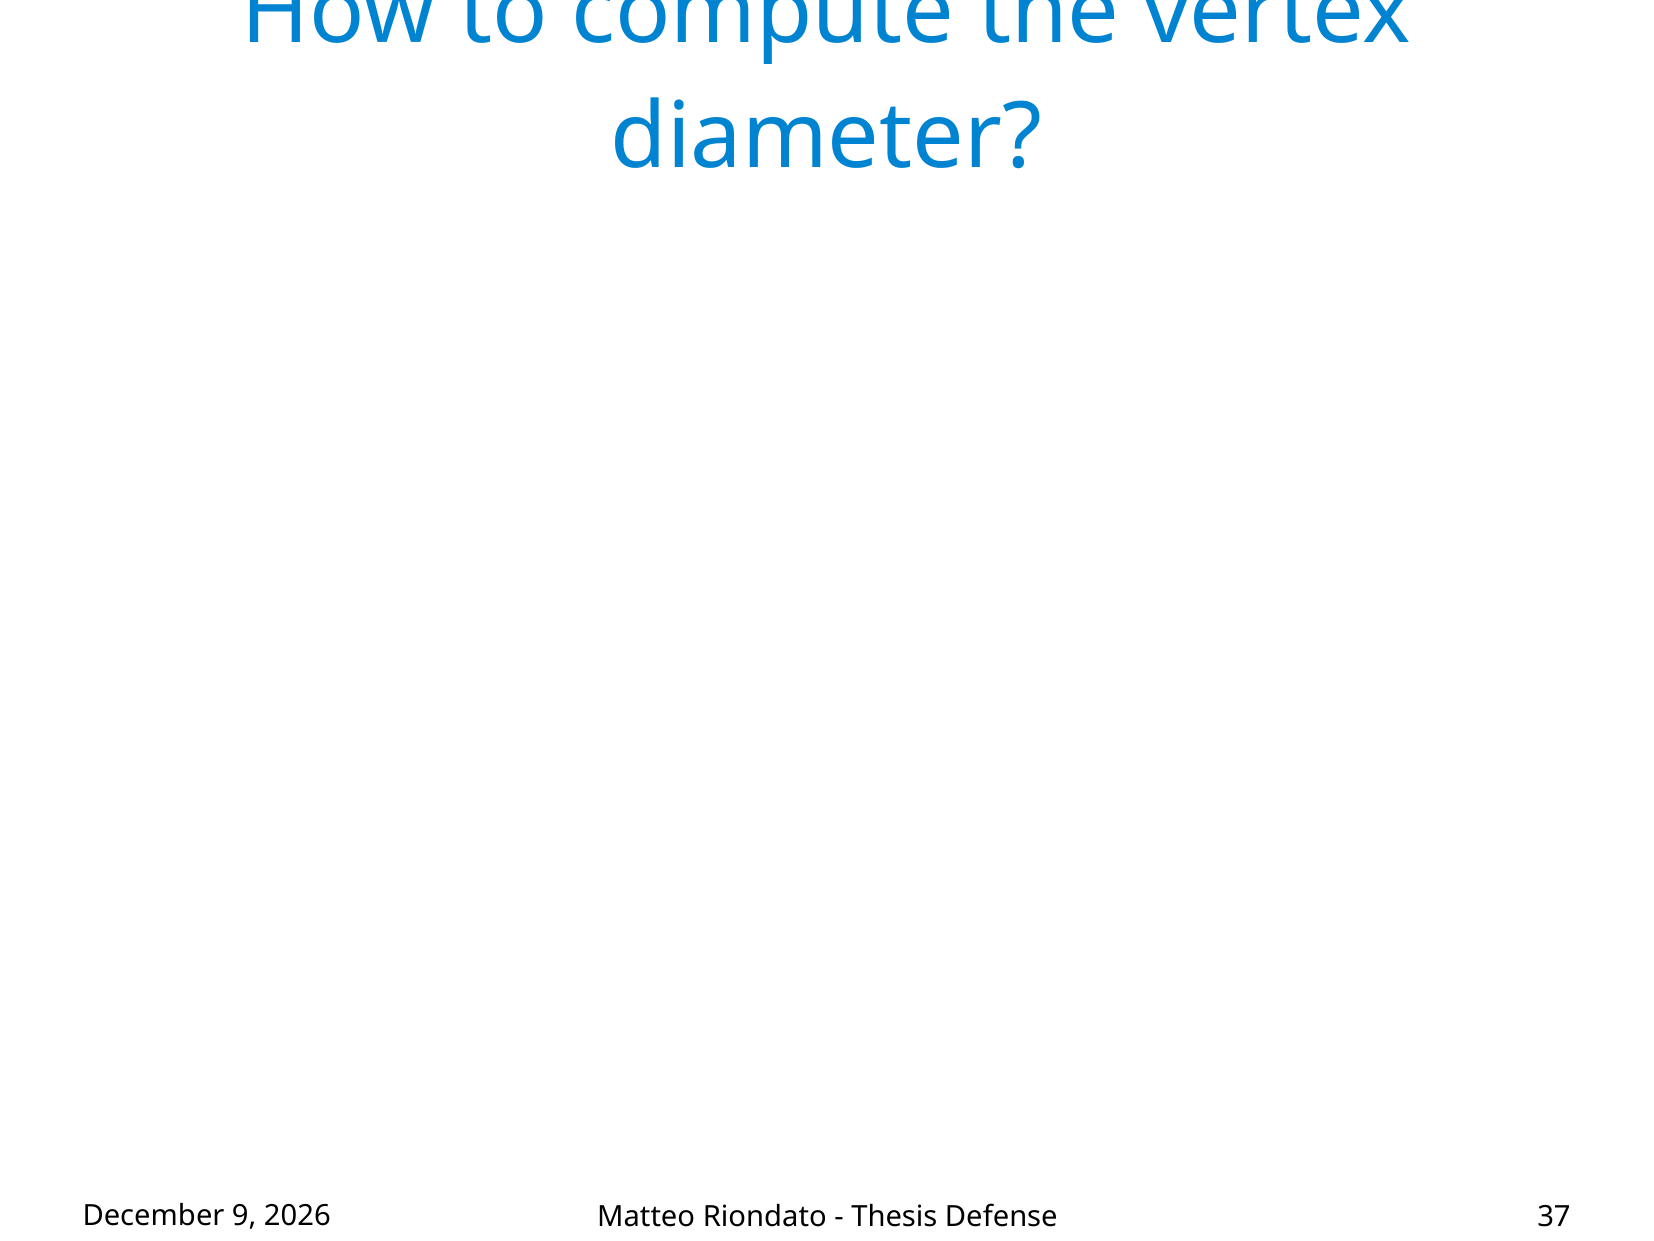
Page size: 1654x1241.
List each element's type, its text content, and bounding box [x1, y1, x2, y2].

title How to compute the vertex diameter? [82, 0, 1571, 139]
